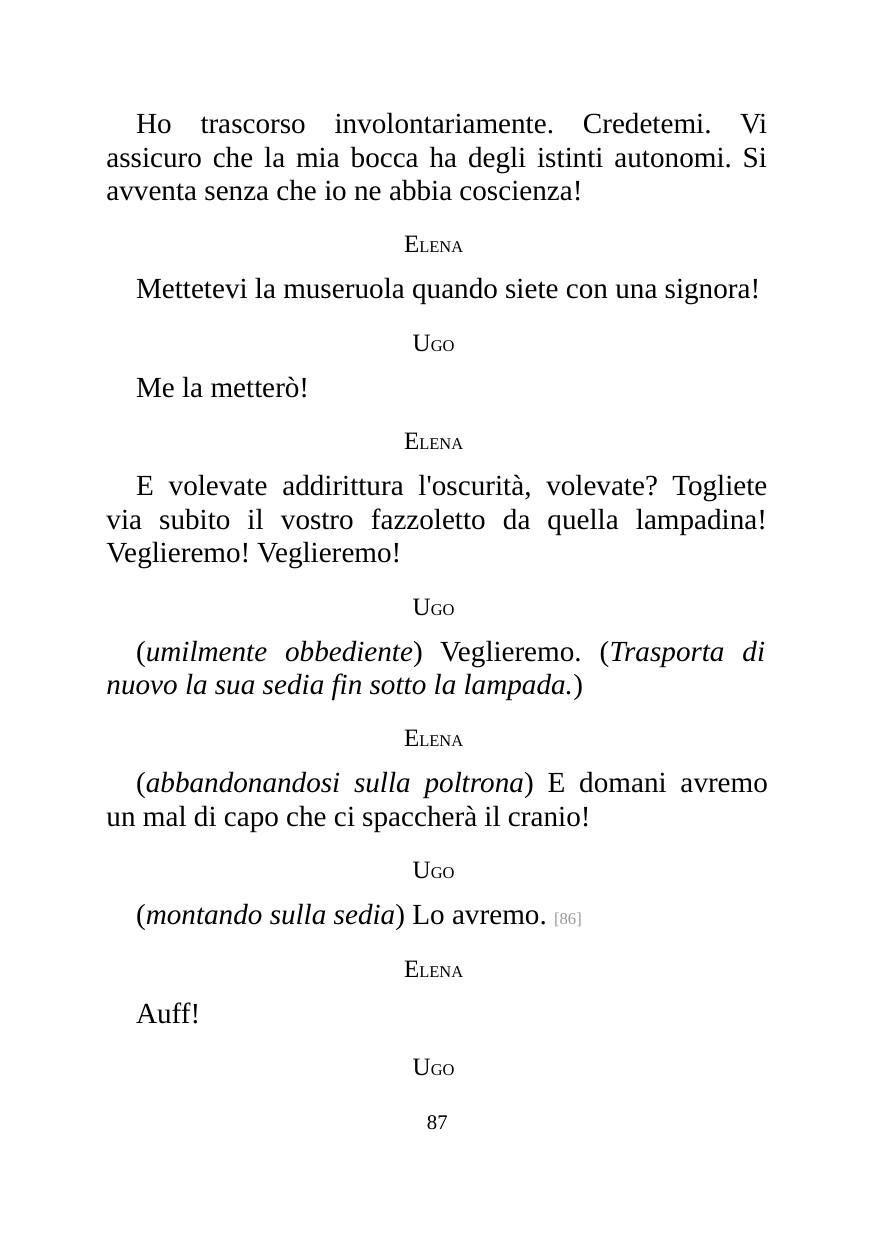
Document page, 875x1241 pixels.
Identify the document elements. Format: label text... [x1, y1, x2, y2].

text Auff! [106, 996, 768, 1029]
text (montando sulla sedia) Lo avremo. [86] [106, 897, 768, 931]
text Ugo [106, 851, 768, 885]
text Elena [106, 950, 768, 983]
text Elena [106, 719, 768, 753]
text Elena [106, 422, 768, 456]
text Ho trascorso involontariamente. Credetemi. Vi assicuro che la mia bocca ha degli istinti autonomi. Si avventa senza che io ne abbia coscienza! [106, 106, 768, 207]
text (abbandonandosi sulla poltrona) E domani avremo un mal di capo che ci spaccherà il cranio! [106, 766, 768, 833]
text (umilmente obbediente) Veglieremo. (Trasporta di nuovo la sua sedia fin sotto la lampada.) [106, 634, 768, 701]
text E volevate addirittura l'oscurità, volevate? Togliete via subito il vostro fazzoletto da quella lampadina! Veglieremo! Veglieremo! [106, 468, 768, 569]
text Elena [106, 226, 768, 259]
text Ugo [106, 1048, 768, 1082]
text Ugo [106, 588, 768, 621]
text Ugo [106, 324, 768, 357]
text Mettetevi la museruola quando siete con una signora! [106, 272, 768, 305]
text Me la metterò! [106, 370, 768, 403]
